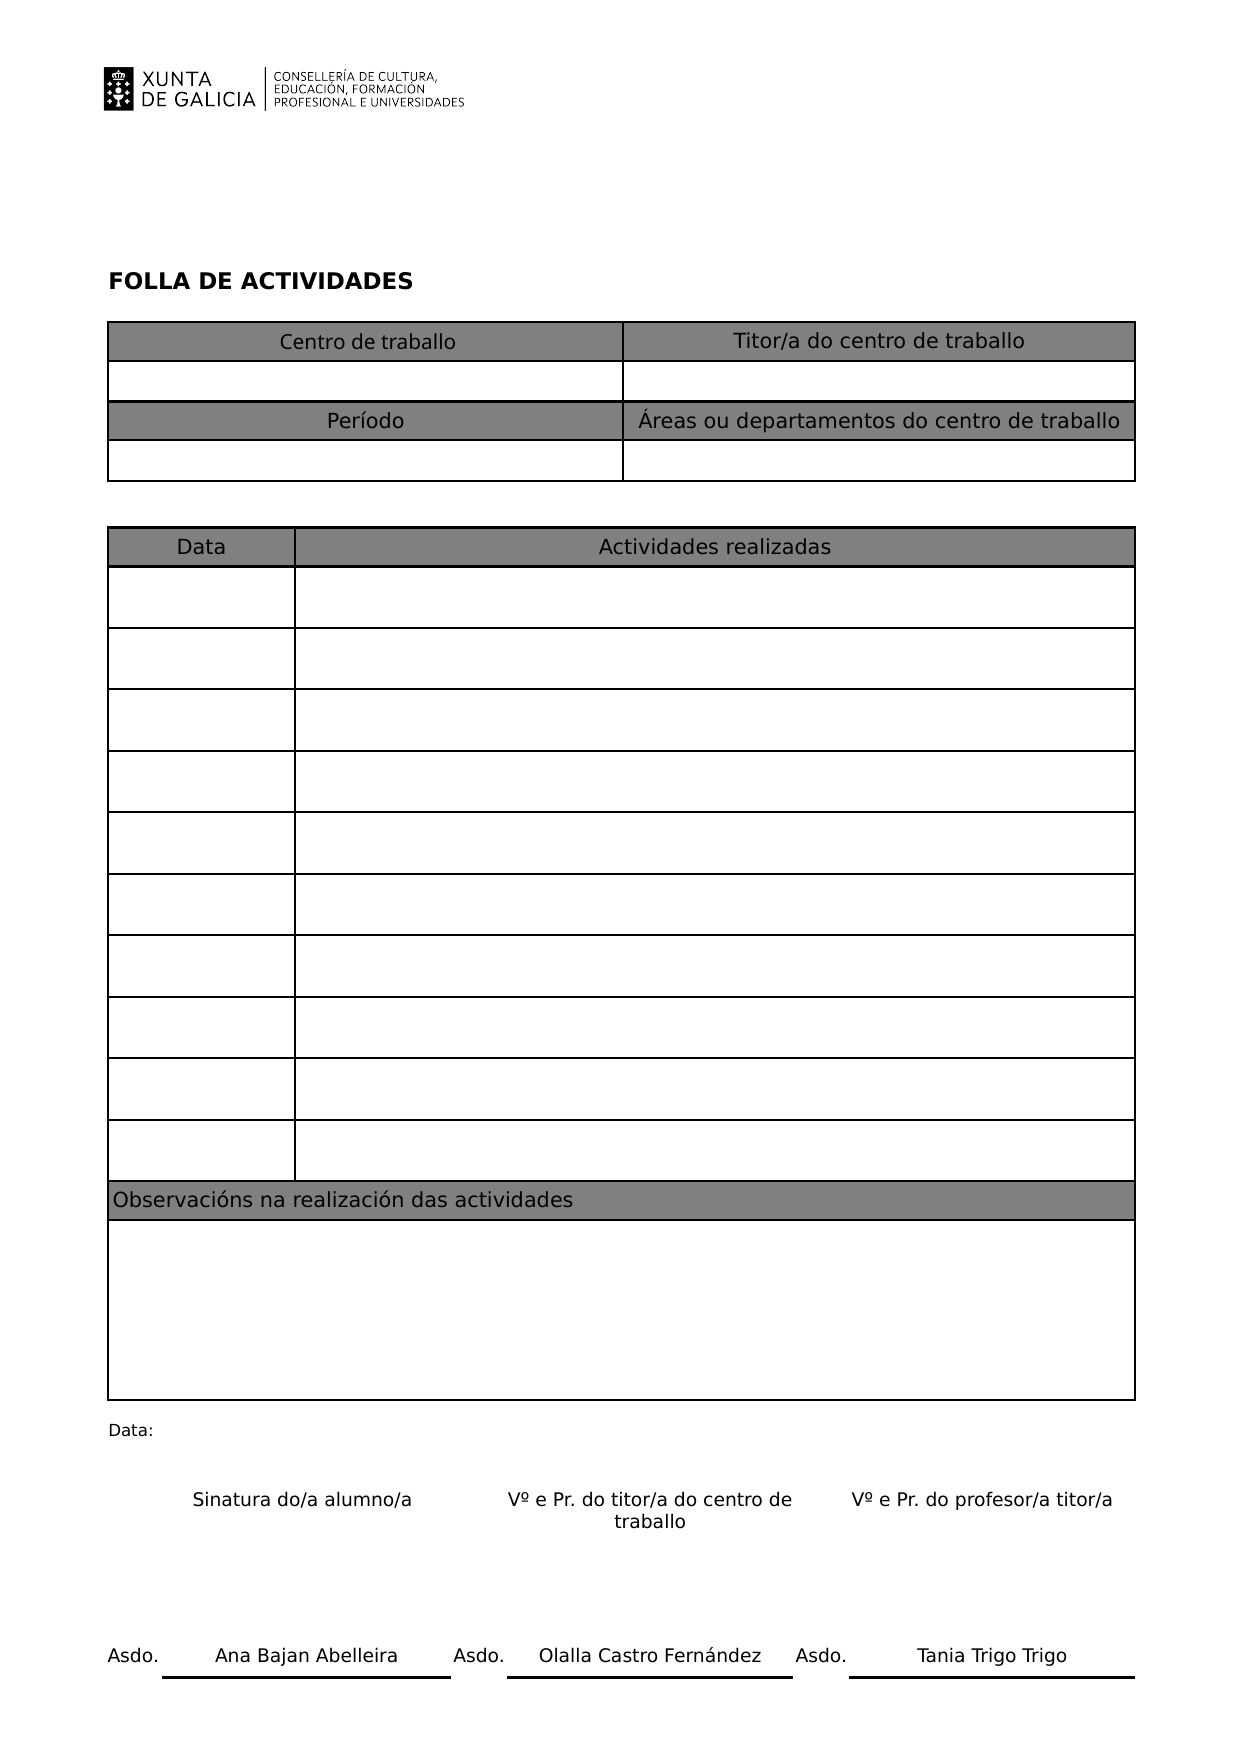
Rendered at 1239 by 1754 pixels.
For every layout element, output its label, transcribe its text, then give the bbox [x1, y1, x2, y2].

table_cell [162, 1450, 169, 1480]
table_header [1140, 0, 1239, 41]
table_cell [109, 441, 622, 480]
table_header [507, 0, 519, 41]
table_cell [1140, 811, 1239, 873]
table_cell Vº e Pr. do profesor/a titor/a [825, 1480, 1139, 1520]
table_cell [507, 1401, 519, 1421]
table_cell [469, 1450, 489, 1480]
table_cell [1140, 565, 1239, 627]
table_cell [1140, 1180, 1239, 1219]
table_cell [1140, 360, 1239, 400]
table_cell Observacións na realización das actividades [109, 1182, 1134, 1219]
table_cell [109, 936, 294, 996]
table_cell [296, 752, 1134, 811]
table_cell [451, 155, 469, 241]
table_cell [109, 752, 294, 811]
table_cell [104, 1480, 108, 1520]
table_cell [158, 309, 162, 321]
table_cell [170, 482, 294, 526]
table_cell [811, 1520, 825, 1543]
table_header [0, 0, 104, 41]
table_cell [519, 241, 623, 268]
table_cell [0, 1450, 104, 1480]
table_cell [109, 1121, 294, 1180]
table_cell [1140, 1450, 1239, 1480]
table_header [447, 0, 451, 41]
table_cell [109, 690, 294, 750]
table_cell [0, 41, 104, 67]
table_cell [170, 1421, 294, 1450]
table_cell [507, 1450, 519, 1480]
table_cell [108, 1480, 158, 1520]
table_cell [0, 1421, 104, 1450]
table_cell [447, 41, 451, 67]
table_cell [623, 309, 793, 321]
table_cell [170, 309, 294, 321]
table_cell [623, 68, 793, 154]
table_header [489, 0, 507, 41]
table_cell [1135, 155, 1139, 241]
table_cell [104, 41, 108, 67]
table_cell [825, 241, 849, 268]
table_cell [296, 875, 1134, 934]
table_cell [109, 1059, 294, 1118]
table_cell [162, 1543, 169, 1636]
table_cell [519, 309, 623, 321]
table_cell [825, 1450, 849, 1480]
table_cell [811, 241, 825, 268]
table_cell [296, 568, 1134, 627]
table_cell [1140, 996, 1239, 1057]
table_cell [451, 1543, 469, 1636]
table_cell [109, 875, 294, 934]
table_cell [623, 269, 793, 309]
table_cell [825, 309, 849, 321]
table_header [170, 0, 294, 41]
table_cell [108, 1450, 158, 1480]
table_cell [1140, 480, 1239, 526]
table_cell [793, 1421, 811, 1450]
table_cell [170, 1450, 294, 1480]
table_cell Actividades realizadas [296, 529, 1134, 565]
table_cell [162, 241, 169, 268]
table_cell [0, 480, 104, 526]
table_cell [114, 95, 123, 106]
table_cell Centro de traballo [109, 323, 622, 360]
table_cell [489, 1450, 507, 1480]
table_cell [109, 1221, 1134, 1399]
table_cell [1135, 480, 1139, 526]
table_cell [0, 565, 104, 627]
table_cell [296, 629, 1134, 688]
table_cell [295, 1450, 447, 1480]
table_cell [489, 309, 507, 321]
table_cell [623, 482, 793, 526]
table_cell [104, 155, 108, 241]
table_cell [109, 362, 622, 400]
table_cell [849, 269, 1135, 309]
table_cell [447, 1480, 451, 1520]
table_cell [108, 1401, 158, 1421]
table_cell [108, 309, 158, 321]
table_cell [108, 155, 158, 241]
table_cell Ana Bajan Abelleira [162, 1636, 451, 1676]
table_cell [0, 68, 104, 154]
table_cell [849, 1401, 1135, 1421]
table_cell [1135, 241, 1139, 268]
table_cell [109, 568, 294, 627]
table_cell Tania Trigo Trigo [849, 1636, 1135, 1676]
table_cell [849, 1520, 1135, 1543]
table_cell [1135, 1543, 1139, 1636]
table_cell [104, 1399, 108, 1421]
table_cell Data [109, 529, 294, 565]
table_header [469, 0, 489, 41]
table_cell [109, 998, 294, 1057]
table_cell [507, 1421, 519, 1450]
table_cell [507, 41, 519, 67]
table_header [849, 0, 1135, 41]
table_cell [296, 813, 1134, 873]
table_cell [1140, 688, 1239, 750]
table_cell [849, 309, 1135, 321]
table_cell [447, 155, 451, 241]
table_cell [793, 269, 811, 309]
table_cell [296, 998, 1134, 1057]
table_cell [447, 482, 451, 526]
table_cell [1135, 1520, 1139, 1543]
table_cell [507, 68, 519, 154]
table_cell [849, 1450, 1135, 1480]
table_cell [849, 68, 1135, 154]
table_cell [623, 241, 793, 268]
table_cell [811, 1421, 825, 1450]
table_cell [849, 1421, 1135, 1450]
table_cell [811, 1543, 825, 1636]
table_cell [793, 41, 811, 67]
table_cell [1135, 1450, 1139, 1480]
table_cell Vº e Pr. do titor/a do centro de traballo [489, 1480, 811, 1543]
table_cell [295, 1543, 447, 1636]
table_cell [825, 1520, 849, 1543]
table_cell [104, 1520, 108, 1543]
table_cell [451, 1401, 469, 1421]
table_cell [811, 269, 825, 309]
table_cell [811, 41, 825, 67]
table_cell [793, 309, 811, 321]
table_cell [1135, 68, 1139, 154]
table_header [825, 0, 849, 41]
table_cell [295, 309, 447, 321]
table_cell [1135, 41, 1139, 67]
table_cell [295, 155, 447, 241]
table_cell [296, 936, 1134, 996]
table_cell [447, 241, 451, 268]
table_cell [1135, 1636, 1139, 1676]
table_cell [295, 482, 447, 526]
table_cell [849, 41, 1135, 67]
table_cell [811, 309, 825, 321]
table_cell [0, 750, 104, 811]
table_cell [1140, 309, 1239, 321]
table_cell [469, 1543, 489, 1636]
table_cell [0, 526, 104, 565]
table_cell [447, 1543, 451, 1636]
table_cell [162, 482, 169, 526]
table_cell [849, 482, 1135, 526]
table_cell [1140, 241, 1239, 268]
table_cell [623, 41, 793, 67]
table_cell [519, 68, 623, 154]
table_cell [0, 1636, 104, 1676]
table_cell [519, 41, 623, 67]
table_header [519, 0, 623, 41]
table_cell [825, 155, 849, 241]
table_cell [469, 241, 489, 268]
table_cell [108, 41, 158, 67]
table_cell [170, 41, 294, 67]
table_cell [489, 1401, 507, 1421]
table_cell [1140, 41, 1239, 67]
table_cell [825, 41, 849, 67]
table_cell [0, 439, 104, 480]
table_cell [489, 155, 507, 241]
table_cell [1140, 400, 1239, 439]
table_header [793, 0, 811, 41]
table_cell [447, 309, 451, 321]
table_cell [1140, 1219, 1239, 1399]
table_cell [0, 1520, 104, 1543]
table_cell [108, 241, 158, 268]
table_cell [1140, 1520, 1239, 1543]
table_cell [469, 68, 489, 154]
table_cell [158, 1401, 162, 1421]
table_cell [849, 1543, 1135, 1636]
table_header [451, 0, 469, 41]
table_cell [623, 1421, 793, 1450]
table_cell [158, 482, 162, 526]
table_cell Asdo. [793, 1636, 849, 1676]
table_cell [0, 360, 104, 400]
table_cell [296, 690, 1134, 750]
table_cell [104, 480, 108, 526]
table_cell [793, 1450, 811, 1480]
table_cell [1135, 269, 1139, 309]
table_cell [1140, 321, 1239, 360]
table_cell [811, 1480, 825, 1520]
table_cell [1140, 155, 1239, 241]
table_cell [849, 241, 1135, 268]
table_cell [104, 1543, 108, 1636]
table_cell [489, 1543, 507, 1636]
table_cell [447, 1401, 451, 1421]
table_cell FOLLA DE ACTIVIDADES [108, 269, 519, 309]
table_cell [811, 482, 825, 526]
table_cell [519, 1543, 623, 1636]
table_cell [0, 321, 104, 360]
table_cell Sinatura do/a alumno/a [158, 1480, 447, 1520]
table_cell [489, 482, 507, 526]
table_cell [1140, 1636, 1239, 1676]
table_cell Data: [108, 1421, 169, 1450]
table_cell [1140, 1119, 1239, 1180]
table_cell Olalla Castro Fernández [507, 1636, 793, 1676]
table_cell [507, 482, 519, 526]
table_cell [0, 309, 104, 321]
table_cell [451, 309, 469, 321]
table_cell [104, 241, 108, 268]
table_cell [519, 155, 623, 241]
table_cell [1140, 750, 1239, 811]
table_cell [825, 1401, 849, 1421]
table_cell [104, 1450, 108, 1480]
table_cell [1135, 1421, 1139, 1450]
table_cell [162, 155, 169, 241]
table_cell [1140, 269, 1239, 309]
table_cell [811, 155, 825, 241]
table_cell [170, 155, 294, 241]
table_cell [1135, 1399, 1139, 1421]
table_cell [158, 155, 162, 241]
table_cell [1140, 1480, 1239, 1520]
table_cell [825, 1421, 849, 1450]
table_cell [0, 400, 104, 439]
table_cell Titor/a do centro de traballo [624, 323, 1134, 360]
table_header [108, 0, 158, 41]
table_cell [170, 1401, 294, 1421]
table_cell [1140, 526, 1239, 565]
table_cell [0, 934, 104, 996]
table_header [162, 0, 169, 41]
table_cell [1140, 439, 1239, 480]
table_cell [1140, 1399, 1239, 1421]
table_cell [624, 441, 1134, 480]
table_cell [489, 241, 507, 268]
table_cell [1140, 1543, 1239, 1636]
table_cell [451, 482, 469, 526]
table_cell [0, 873, 104, 934]
table_cell [104, 269, 108, 309]
table_cell [0, 241, 104, 268]
table_cell [0, 269, 104, 309]
table_cell [170, 1543, 294, 1636]
table_cell [811, 1401, 825, 1421]
table_cell Áreas ou departamentos do centro de traballo [624, 403, 1134, 439]
table_cell [295, 1421, 447, 1450]
table_cell [158, 241, 162, 268]
table_cell [447, 1421, 451, 1450]
table_cell [469, 1421, 489, 1450]
table_cell [793, 482, 811, 526]
table_header [811, 0, 825, 41]
table_cell [104, 68, 469, 154]
table_cell [296, 1121, 1134, 1180]
table_cell Asdo. [451, 1636, 507, 1676]
table_cell [469, 1480, 489, 1520]
table_cell [811, 68, 825, 154]
table_cell [1140, 1057, 1239, 1118]
table_cell [1140, 934, 1239, 996]
table_cell [623, 1543, 793, 1636]
table_cell [162, 309, 169, 321]
table_cell [295, 41, 447, 67]
table_cell [162, 1520, 169, 1543]
table_header [295, 0, 447, 41]
table_cell [1140, 627, 1239, 688]
table_cell [793, 241, 811, 268]
table_cell [825, 1543, 849, 1636]
table_cell [519, 269, 623, 309]
table_cell [108, 1520, 158, 1543]
table_cell [451, 1421, 469, 1450]
table_cell [1140, 68, 1239, 154]
table_cell [451, 1450, 469, 1480]
table_cell [793, 155, 811, 241]
table_cell [451, 41, 469, 67]
table_cell [158, 1450, 162, 1480]
table_cell [793, 1401, 811, 1421]
table_cell [1140, 873, 1239, 934]
table_cell [0, 811, 104, 873]
table_cell [0, 1480, 104, 1520]
table_header [623, 0, 793, 41]
table_cell [158, 1520, 162, 1543]
table_cell [1135, 309, 1139, 321]
table_cell [469, 482, 489, 526]
table_cell [793, 68, 811, 154]
table_header [1135, 0, 1139, 41]
table_cell [623, 1401, 793, 1421]
table_cell [109, 813, 294, 873]
table_header [104, 0, 108, 41]
table_cell [0, 1399, 104, 1421]
table_cell [104, 309, 108, 321]
table_cell [469, 1401, 489, 1421]
table_cell [451, 241, 469, 268]
table_cell [507, 309, 519, 321]
table_cell [295, 241, 447, 268]
table_cell [108, 1543, 158, 1636]
table_cell [469, 155, 489, 241]
table_cell [793, 1543, 811, 1636]
table_cell [519, 1421, 623, 1450]
table_cell [849, 155, 1135, 241]
table_cell [519, 482, 623, 526]
table_cell Período [109, 403, 622, 439]
table_cell [825, 269, 849, 309]
table_cell [295, 1520, 447, 1543]
table_cell [469, 309, 489, 321]
table_cell [469, 1520, 489, 1543]
table_cell [158, 1543, 162, 1636]
table_cell [623, 1450, 793, 1480]
table_cell [158, 41, 162, 67]
table_cell [0, 688, 104, 750]
table_cell [447, 1450, 451, 1480]
table_header [158, 0, 162, 41]
table_cell [0, 1543, 104, 1636]
table_cell [0, 1219, 104, 1399]
table_cell [489, 1421, 507, 1450]
table_cell [170, 241, 294, 268]
table_cell [825, 482, 849, 526]
table_cell [507, 241, 519, 268]
table_cell [825, 68, 849, 154]
table_cell [489, 68, 507, 154]
table_cell Asdo. [104, 1636, 162, 1676]
table_cell [519, 1450, 623, 1480]
table_cell [295, 1401, 447, 1421]
table_cell [0, 1119, 104, 1180]
table_cell [296, 1059, 1134, 1118]
table_cell [1140, 1421, 1239, 1450]
table_cell [162, 1401, 169, 1421]
table_cell [0, 1057, 104, 1118]
table_cell [507, 155, 519, 241]
table_cell [162, 41, 169, 67]
table_cell [507, 1543, 519, 1636]
table_cell [489, 41, 507, 67]
table_cell [623, 155, 793, 241]
table_cell [0, 996, 104, 1057]
table_cell [170, 1520, 294, 1543]
table_cell [811, 1450, 825, 1480]
table_cell [451, 1480, 469, 1520]
table_cell [451, 1520, 469, 1543]
table_cell [0, 155, 104, 241]
table_cell [0, 627, 104, 688]
table_cell [0, 1180, 104, 1219]
table_cell [104, 1421, 108, 1450]
table_cell [108, 482, 158, 526]
table_cell [447, 1520, 451, 1543]
table_cell [469, 41, 489, 67]
table_cell [519, 1401, 623, 1421]
table_cell [109, 629, 294, 688]
table_cell [624, 362, 1134, 400]
